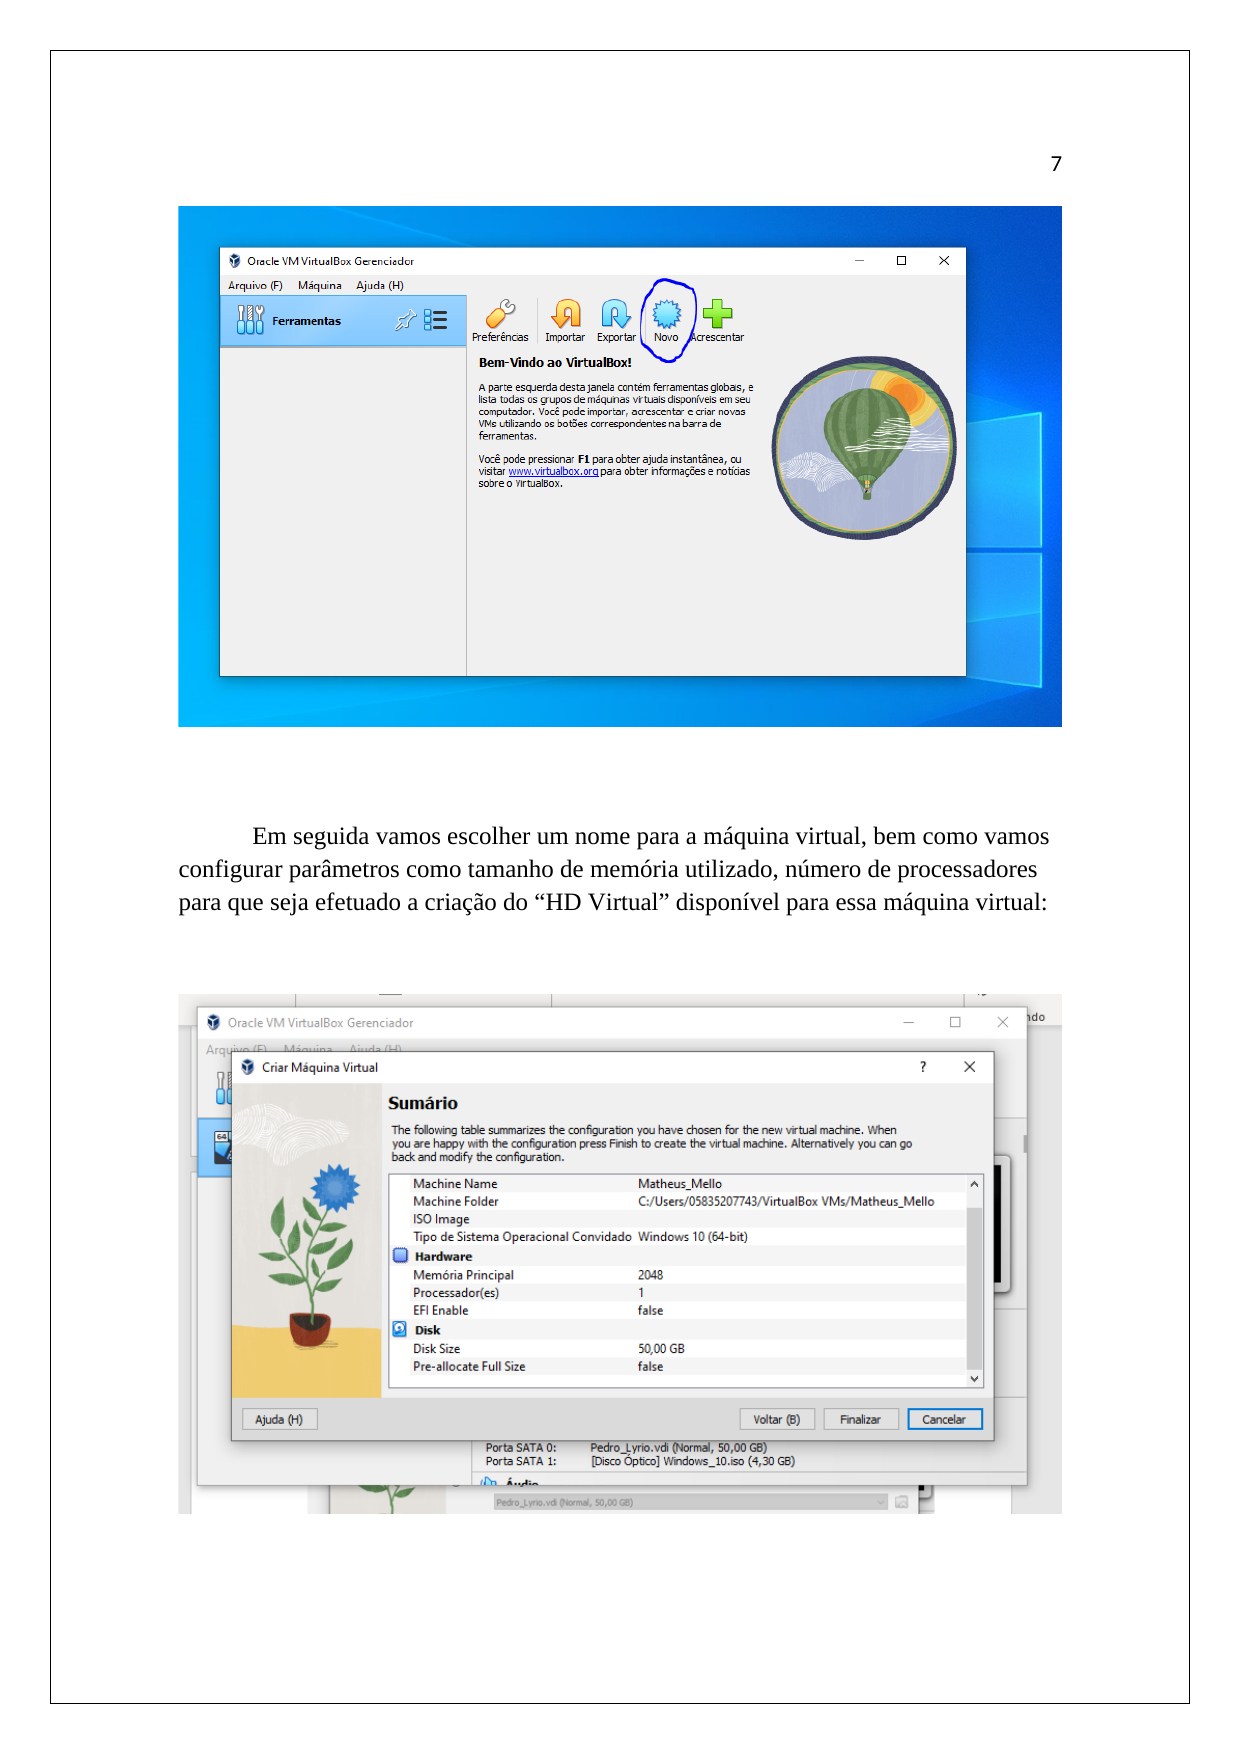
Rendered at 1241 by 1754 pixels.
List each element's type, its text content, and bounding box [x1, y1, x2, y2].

picture [288, 234, 329, 239]
picture [220, 206, 1062, 727]
picture [257, 215, 268, 221]
list Em seguida vamos escolher um nome para a máquina virtual, bem como vamos configurar parâmetros como tamanho de memória utilizado, número de processadores para que seja efetuado a criação do “HD Virtual” disponível para essa máquina virtual: [178, 821, 1062, 916]
picture [178, 994, 1062, 1514]
